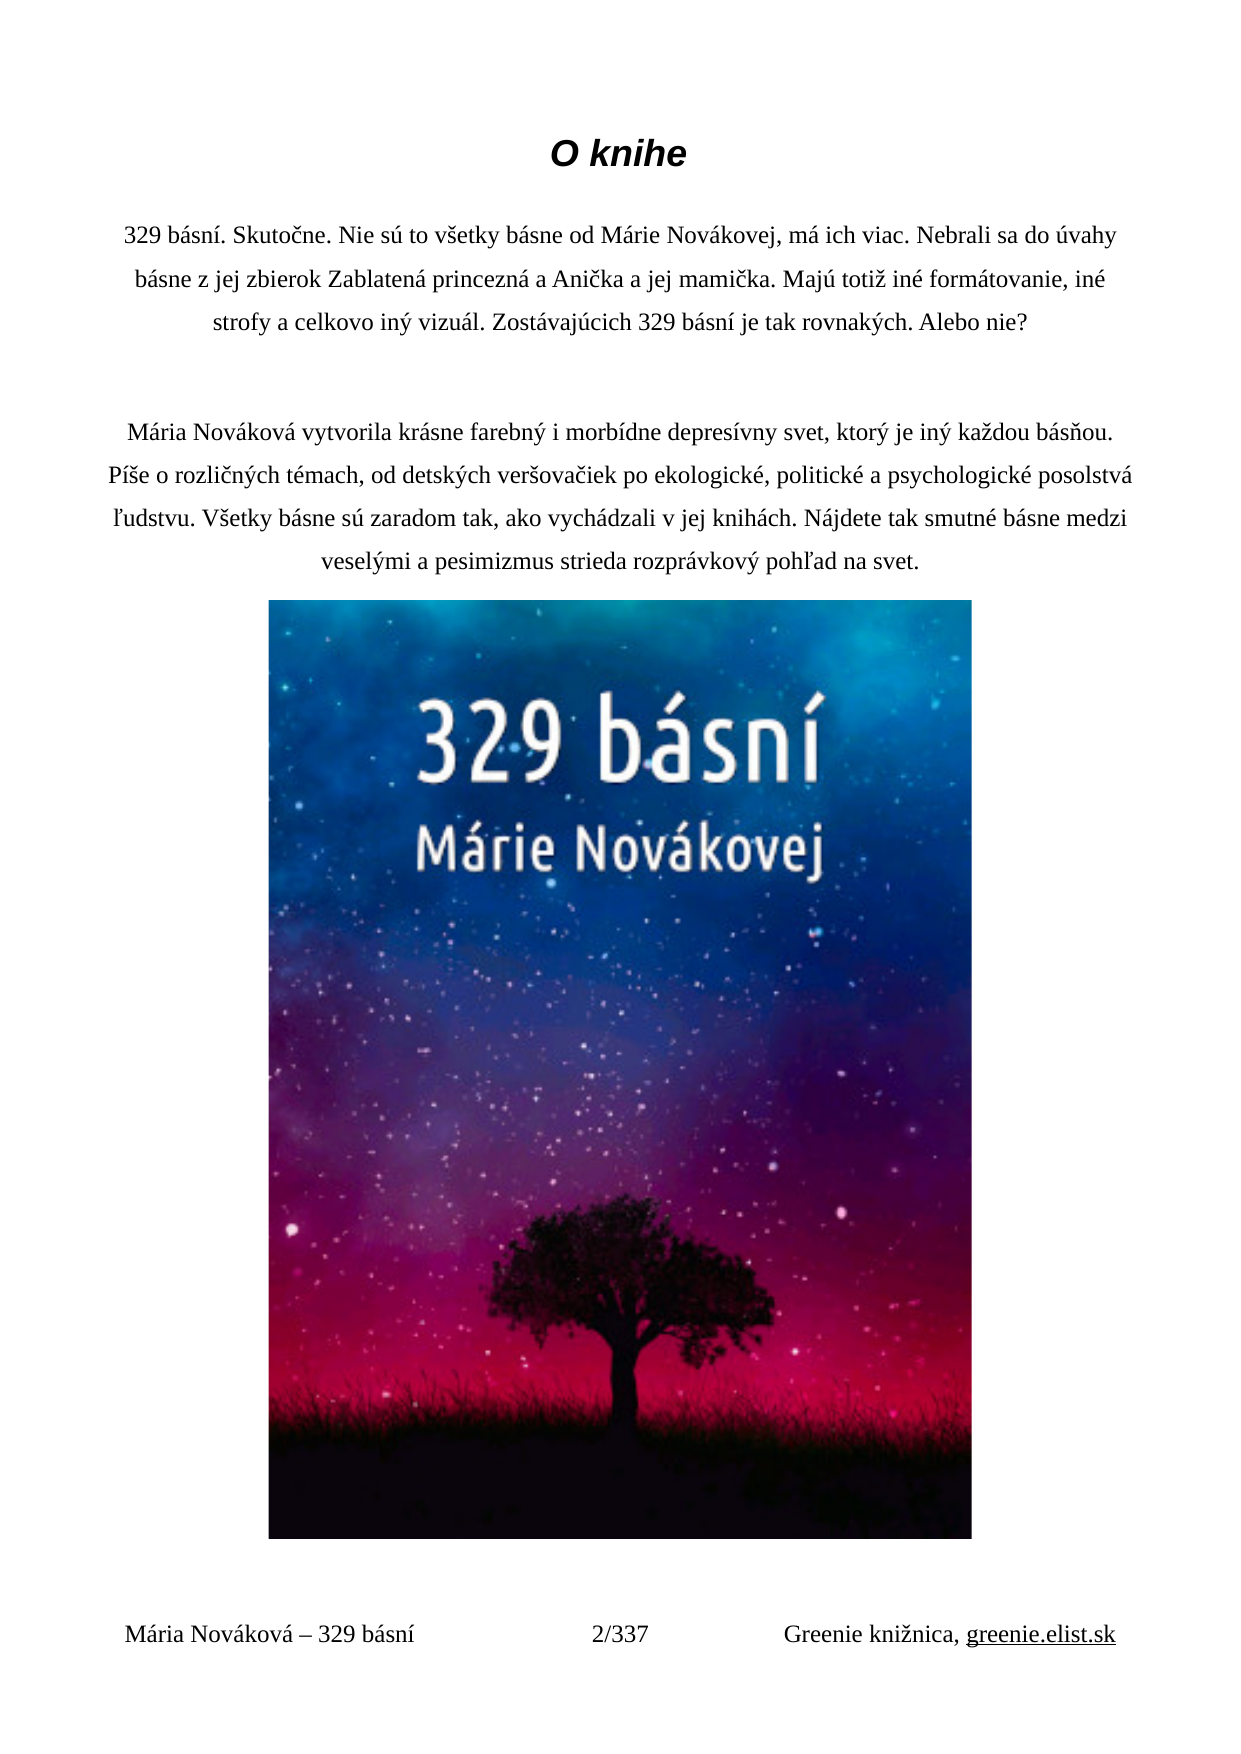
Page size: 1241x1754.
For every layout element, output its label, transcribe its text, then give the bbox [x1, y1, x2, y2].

subtitle O knihe [106, 131, 1134, 174]
picture [268, 602, 972, 1539]
picture [644, 600, 655, 611]
picture [957, 666, 972, 676]
picture [582, 600, 641, 616]
text Mária Nováková vytvorila krásne farebný i morbídne depresívny svet, ktorý je iný každou básňou. Píše o rozličných témach, od detských veršovačiek po ekologické, politické a psychologické posolstvá ľudstvu. Všetky básne sú zaradom tak, ako vychádzali v jej knihách. Nájdete tak smutné básne medzi veselými a pesimizmus strieda rozprávkový pohľad na svet. [106, 417, 1134, 575]
picture [681, 643, 695, 655]
text 329 básní. Skutočne. Nie sú to všetky básne od Márie Novákovej, má ich viac. Nebrali sa do úvahy básne z jej zbierok Zablatená princezná a Anička a jej mamička. Majú totiž iné formátovanie, iné strofy a celkovo iný vizuál. Zostávajúcich 329 básní je tak rovnakých. Alebo nie? [106, 221, 1134, 336]
